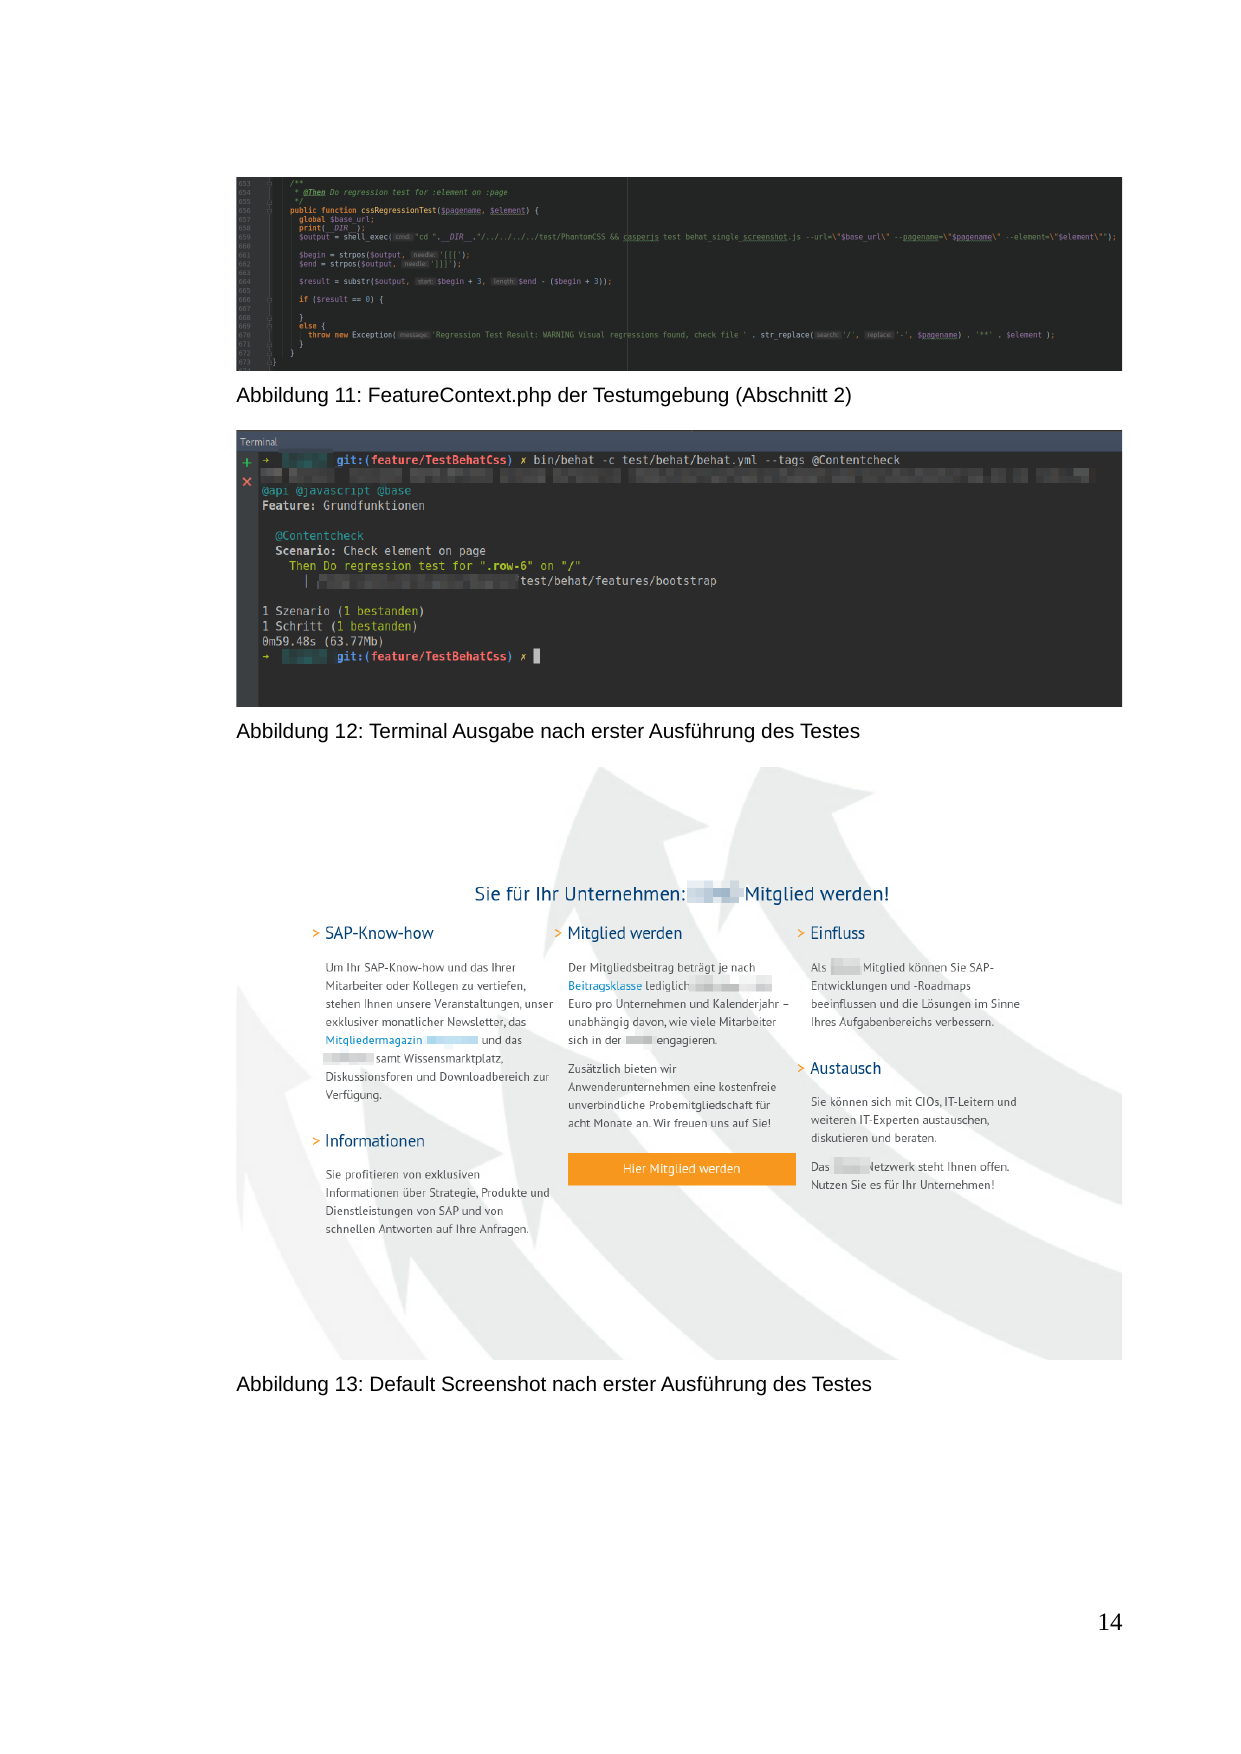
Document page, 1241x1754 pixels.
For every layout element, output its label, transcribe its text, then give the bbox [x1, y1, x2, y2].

picture [236, 767, 1123, 1360]
picture [236, 430, 1123, 707]
text Abbildung 11: FeatureContext.php der Testumgebung (Abschnitt 2) [236, 371, 1122, 406]
text Abbildung 12: Terminal Ausgabe nach erster Ausführung des Testes [236, 707, 1122, 743]
text Abbildung 13: Default Screenshot nach erster Ausführung des Testes [236, 1360, 1122, 1396]
picture [236, 177, 1123, 371]
